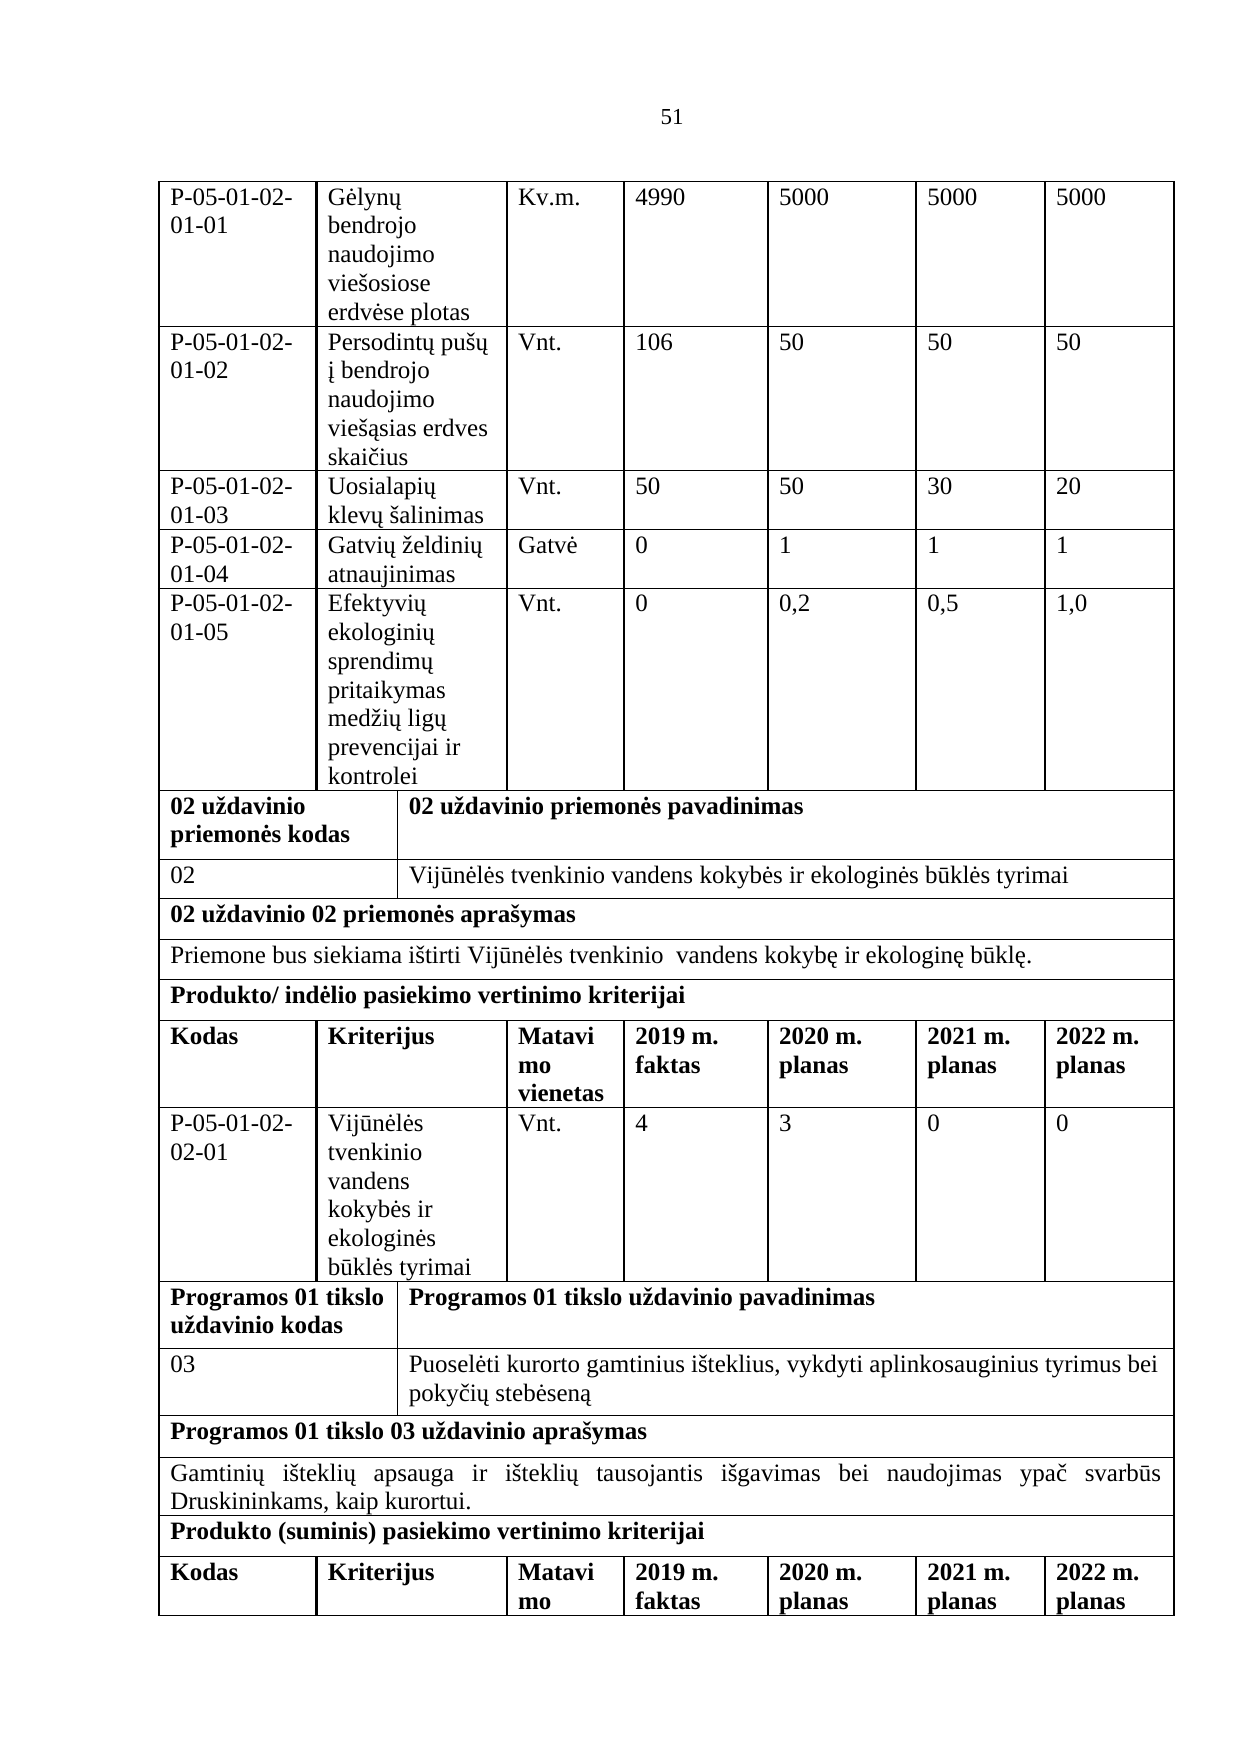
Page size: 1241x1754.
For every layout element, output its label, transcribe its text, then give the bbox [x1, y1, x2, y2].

table_cell P-05-01-02-01-04 [160, 530, 315, 587]
table_cell Vijūnėlės tvenkinio vandens kokybės ir ekologinės būklės tyrimai [318, 1108, 506, 1281]
table_cell 02 uždavinio priemonės kodas [160, 791, 397, 859]
table_cell 5000 [917, 182, 1044, 326]
table_cell 02 [160, 860, 397, 898]
table_cell 4 [625, 1108, 767, 1281]
table_cell Vnt. [508, 1108, 623, 1281]
table_cell Kv.m. [508, 182, 623, 326]
table_cell 50 [625, 471, 767, 529]
table_cell 2019 m. faktas [625, 1557, 767, 1615]
table_cell Kriterijus [318, 1557, 506, 1615]
table_cell Programos 01 tikslo uždavinio pavadinimas [398, 1282, 1173, 1348]
table_cell 30 [917, 471, 1044, 529]
table_cell 5000 [769, 182, 915, 326]
table_cell 03 [160, 1349, 397, 1415]
table_cell 1 [1046, 530, 1173, 587]
table_cell Puoselėti kurorto gamtinius išteklius, vykdyti aplinkosauginius tyrimus bei pokyčių stebėseną [398, 1349, 1173, 1415]
table_cell P-05-01-02-01-05 [160, 589, 315, 790]
table_cell Gatvių želdinių atnaujinimas [318, 530, 506, 587]
table_cell P-05-01-02-01-01 [160, 182, 315, 326]
table_cell 0 [917, 1108, 1044, 1281]
table_cell Vnt. [508, 471, 623, 529]
table_cell Vnt. [508, 327, 623, 470]
table_cell Uosialapių klevų šalinimas [318, 471, 506, 529]
table_cell 0,2 [769, 589, 915, 790]
table_cell 50 [769, 327, 915, 470]
table_cell 02 uždavinio priemonės pavadinimas [398, 791, 1173, 859]
table_cell Efektyvių ekologinių sprendimų pritaikymas medžių ligų prevencijai ir kontrolei [318, 589, 506, 790]
table_cell 2022 m. planas [1046, 1557, 1173, 1615]
table_cell 20 [1046, 471, 1173, 529]
table_cell Produkto/ indėlio pasiekimo vertinimo kriterijai [160, 980, 1173, 1020]
table_cell 0 [625, 530, 767, 587]
table_cell Gatvė [508, 530, 623, 587]
table_cell Programos 01 tikslo uždavinio kodas [160, 1282, 397, 1348]
table_cell 2022 m. planas [1046, 1021, 1173, 1107]
table_cell 02 uždavinio 02 priemonės aprašymas [160, 899, 1173, 939]
table_cell P-05-01-02-01-02 [160, 327, 315, 470]
table_cell P-05-01-02-02-01 [160, 1108, 315, 1281]
table_cell 1 [917, 530, 1044, 587]
table_cell P-05-01-02-01-03 [160, 471, 315, 529]
table_cell 50 [769, 471, 915, 529]
table_cell Gamtinių išteklių apsauga ir išteklių tausojantis išgavimas bei naudojimas ypač svarbūs Druskininkams, kaip kurortui. [160, 1458, 1173, 1515]
table_cell 2020 m. planas [769, 1557, 915, 1615]
table_cell 2020 m. planas [769, 1021, 915, 1107]
table_cell Kriterijus [318, 1021, 506, 1107]
table_cell Programos 01 tikslo 03 uždavinio aprašymas [160, 1416, 1173, 1457]
table_cell Kodas [160, 1557, 315, 1615]
table_cell Kodas [160, 1021, 315, 1107]
table_cell Gėlynų bendrojo naudojimo viešosiose erdvėse plotas [318, 182, 506, 326]
table_cell 2021 m. planas [917, 1557, 1044, 1615]
table_cell Vnt. [508, 589, 623, 790]
table_cell 0 [625, 589, 767, 790]
table_cell 2019 m. faktas [625, 1021, 767, 1107]
table_cell 1 [769, 530, 915, 587]
table_cell Vijūnėlės tvenkinio vandens kokybės ir ekologinės būklės tyrimai [398, 860, 1173, 898]
table_cell Produkto (suminis) pasiekimo vertinimo kriterijai [160, 1516, 1173, 1556]
table_cell 3 [769, 1108, 915, 1281]
table_cell 0,5 [917, 589, 1044, 790]
table_cell 0 [1046, 1108, 1173, 1281]
table_cell Matavimo [508, 1557, 623, 1615]
table_cell 50 [1046, 327, 1173, 470]
table_cell 50 [917, 327, 1044, 470]
table_cell 4990 [625, 182, 767, 326]
table_cell Matavimo vienetas [508, 1021, 623, 1107]
table_cell 2021 m. planas [917, 1021, 1044, 1107]
table_cell 1,0 [1046, 589, 1173, 790]
table_cell Persodintų pušų į bendrojo naudojimo viešąsias erdves skaičius [318, 327, 506, 470]
table_cell 5000 [1046, 182, 1173, 326]
table_cell Priemone bus siekiama ištirti Vijūnėlės tvenkinio vandens kokybę ir ekologinę būklę. [160, 940, 1173, 979]
table_cell 106 [625, 327, 767, 470]
